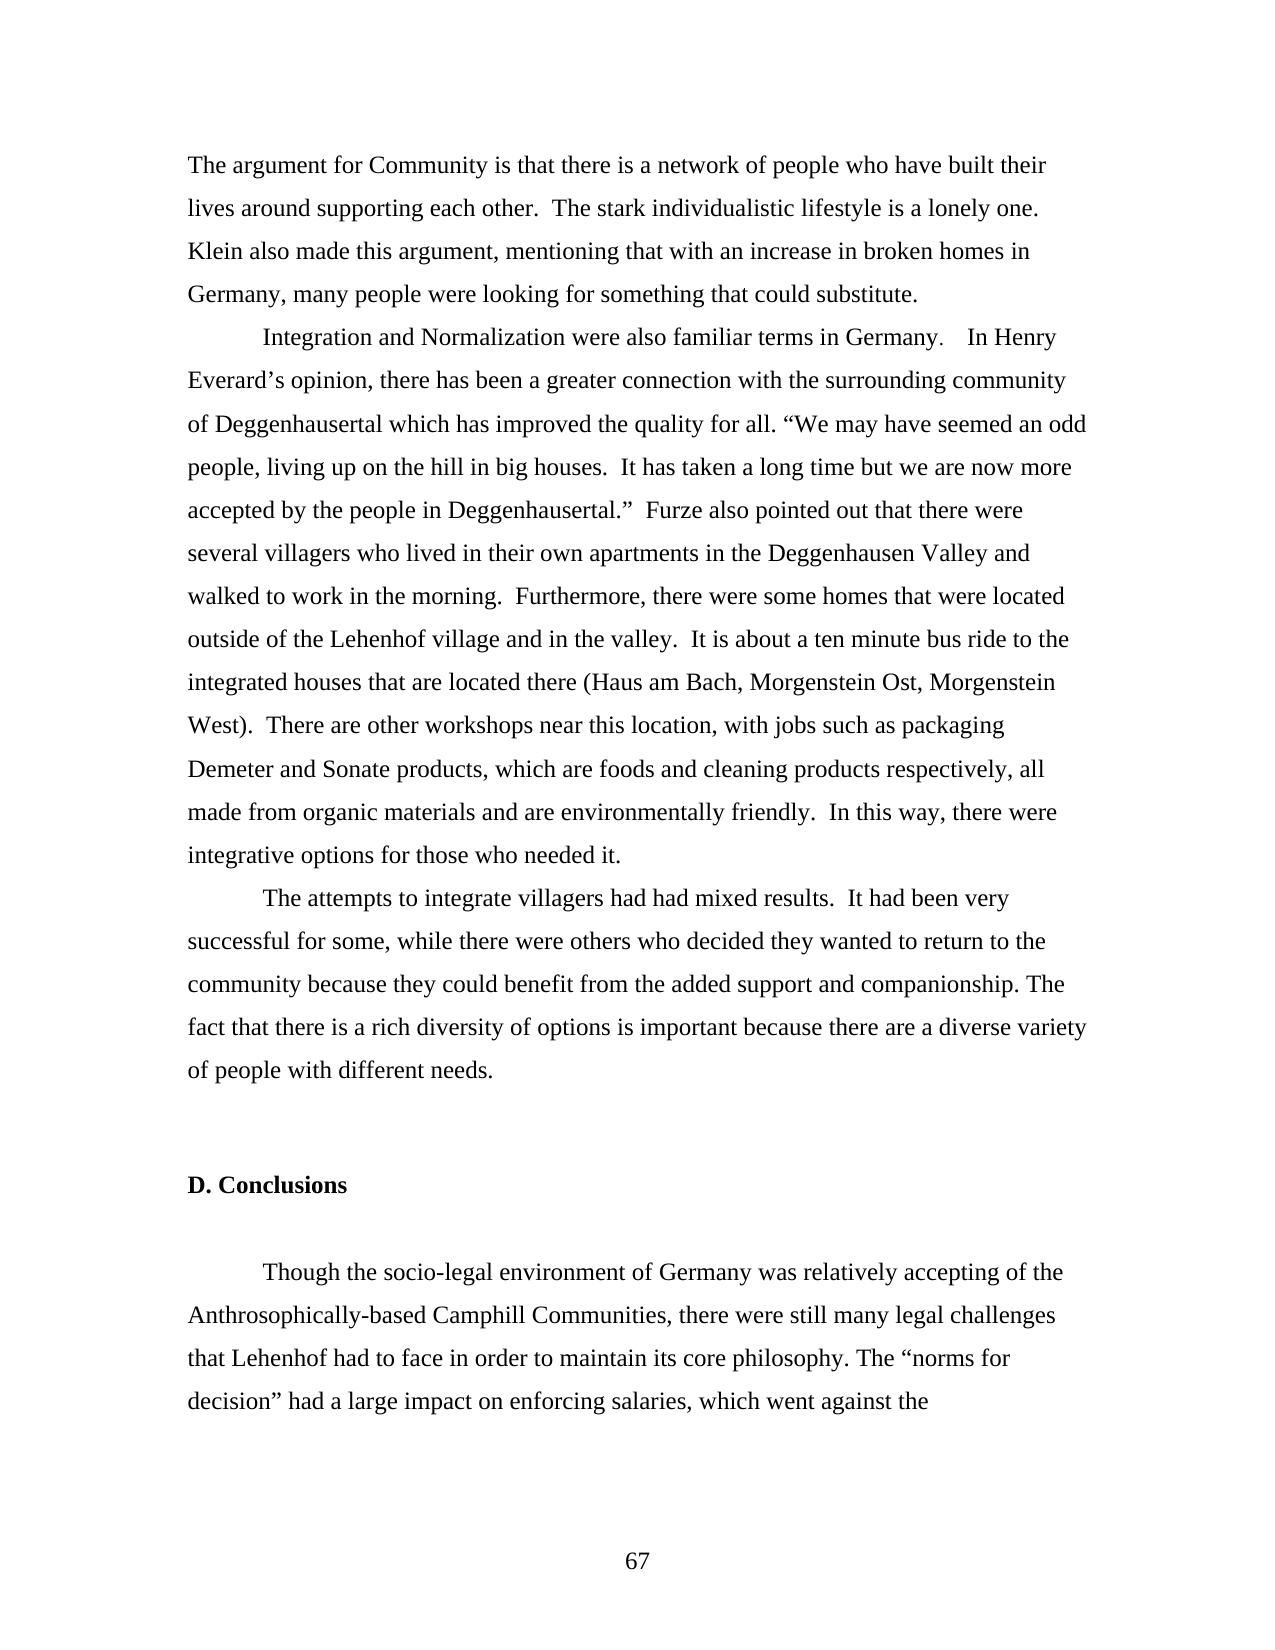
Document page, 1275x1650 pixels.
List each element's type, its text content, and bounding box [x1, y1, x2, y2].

text The argument for Community is that there is a network of people who have built their lives around supporting each other. The stark individualistic lifestyle is a lonely one. Klein also made this argument, mentioning that with an increase in broken homes in Germany, many people were looking for something that could substitute. [187, 150, 1087, 308]
text Though the socio-legal environment of Germany was relatively accepting of the Anthrosophically-based Camphill Communities, there were still many legal challenges that Lehenhof had to face in order to maintain its core philosophy. The “norms for decision” had a large impact on enforcing salaries, which went against the [187, 1257, 1087, 1415]
text The attempts to integrate villagers had had mixed results. It had been very successful for some, while there were others who decided they wanted to return to the community because they could benefit from the added support and companionship. The fact that there is a rich diversity of options is important because there are a diverse variety of people with different needs. [187, 883, 1087, 1084]
text Integration and Normalization were also familiar terms in Germany. In Henry Everard’s opinion, there has been a greater connection with the surrounding community of Deggenhausertal which has improved the quality for all. “We may have seemed an odd people, living up on the hill in big houses. It has taken a long time but we are now more accepted by the people in Deggenhausertal.” Furze also pointed out that there were several villagers who lived in their own apartments in the Deggenhausen Valley and walked to work in the morning. Furthermore, there were some homes that were located outside of the Lehenhof village and in the valley. It is about a ten minute bus ride to the integrated houses that are located there (Haus am Bach, Morgenstein Ost, Morgenstein West). There are other workshops near this location, with jobs such as packaging Demeter and Sonate products, which are foods and cleaning products respectively, all made from organic materials and are environmentally friendly. In this way, there were integrative options for those who needed it. [187, 322, 1087, 869]
text D. Conclusions [187, 1171, 1087, 1199]
